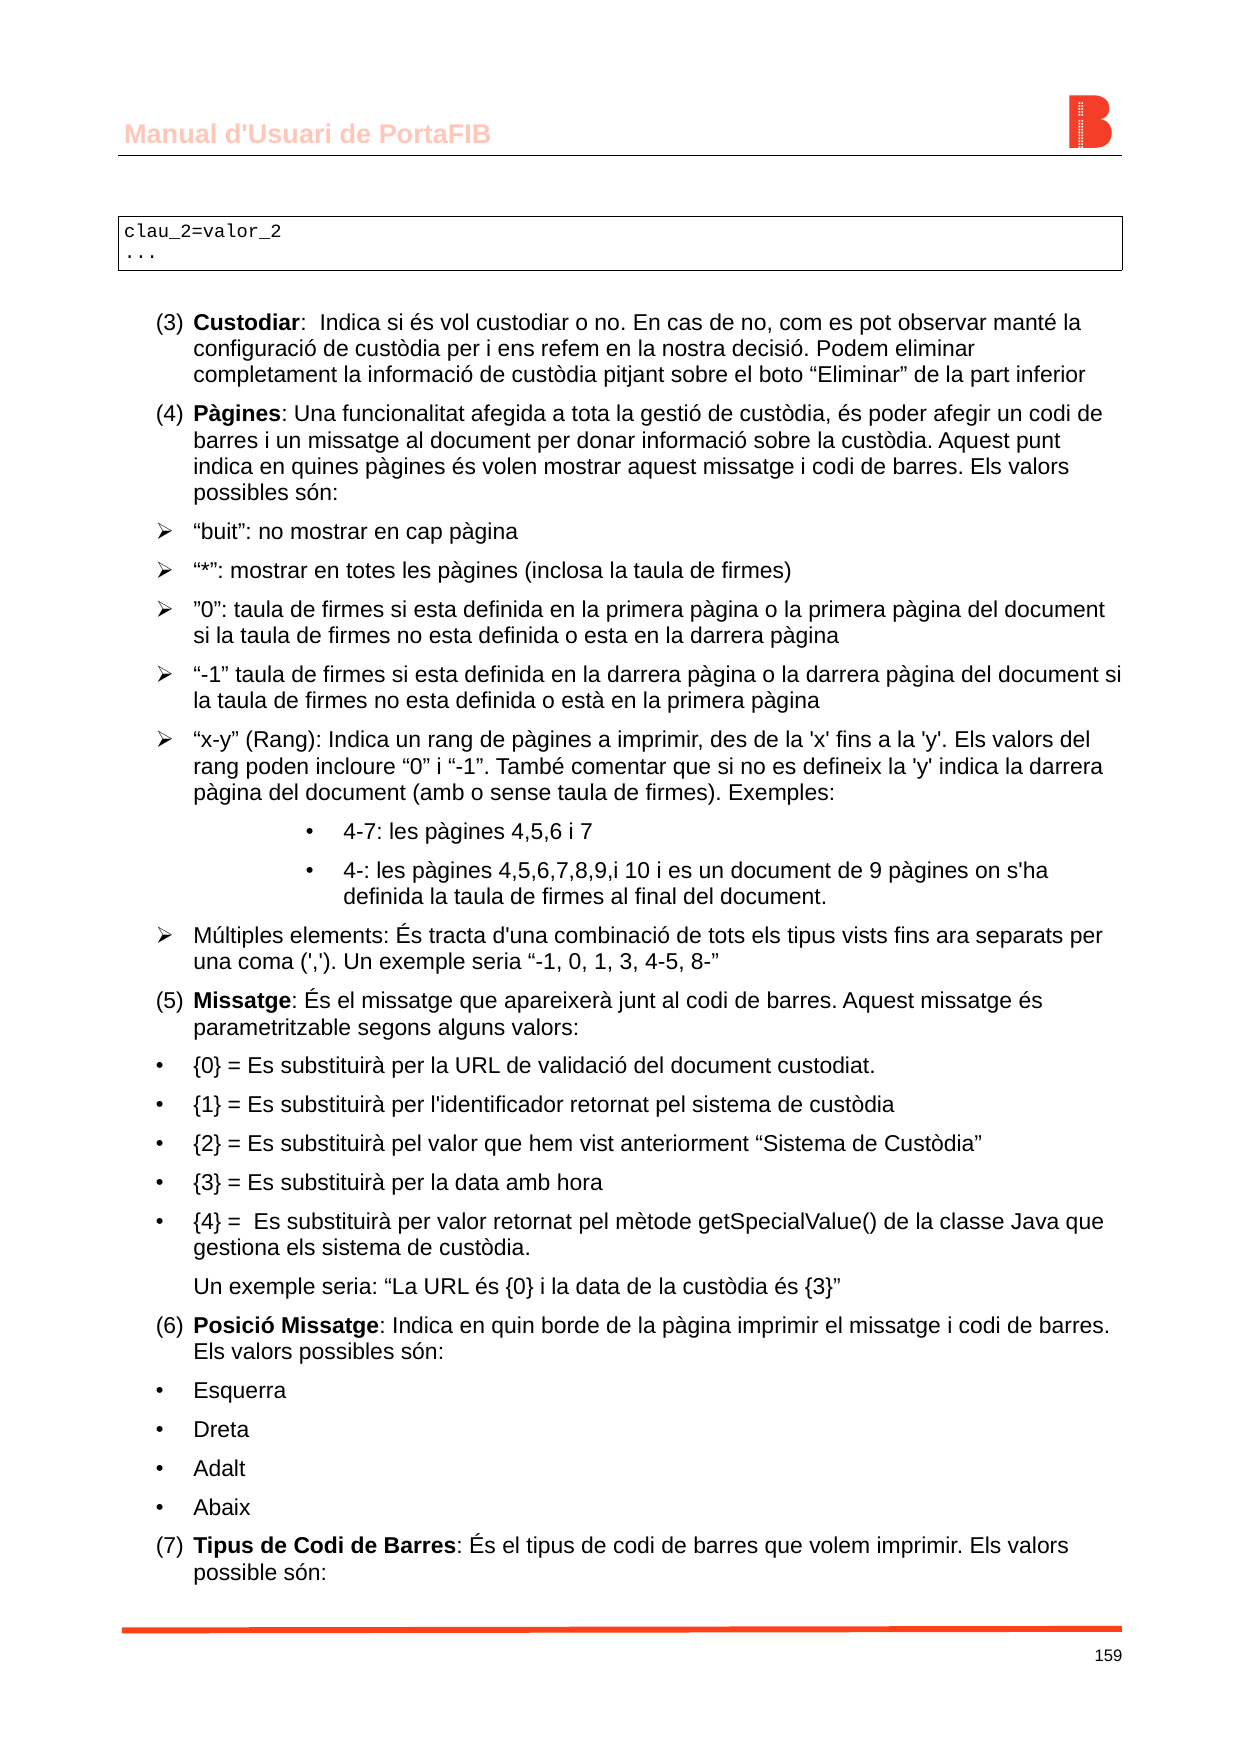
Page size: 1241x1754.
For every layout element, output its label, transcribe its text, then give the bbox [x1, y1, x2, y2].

list Dreta [156, 1416, 1122, 1442]
list Pàgines: Una funcionalitat afegida a tota la gestió de custòdia, és poder afegir un codi de barres i un missatge al document per donar informació sobre la custòdia. Aquest punt indica en quines pàgines és volen mostrar aquest missatge i codi de barres. Els valors possibles són: [156, 400, 1122, 506]
list ”0”: taula de firmes si esta definida en la primera pàgina o la primera pàgina del document si la taula de firmes no esta definida o esta en la darrera pàgina [156, 596, 1122, 649]
list Esquerra [156, 1377, 1122, 1403]
list {4} = Es substituirà per valor retornat pel mètode getSpecialValue() de la classe Java que gestiona els sistema de custòdia. [156, 1208, 1122, 1261]
list Un exemple seria: “La URL és {0} i la data de la custòdia és {3}” [156, 1273, 1122, 1299]
list Adalt [156, 1455, 1122, 1481]
list Missatge: És el missatge que apareixerà junt al codi de barres. Aquest missatge és parametritzable segons alguns valors: [156, 987, 1122, 1040]
list Múltiples elements: És tracta d'una combinació de tots els tipus vists fins ara separats per una coma (','). Un exemple seria “-1, 0, 1, 3, 4-5, 8-” [156, 922, 1122, 975]
list {0} = Es substituirà per la URL de validació del document custodiat. [156, 1052, 1122, 1079]
list “*”: mostrar en totes les pàgines (inclosa la taula de firmes) [156, 557, 1122, 583]
list “buit”: no mostrar en cap pàgina [156, 518, 1122, 544]
list 4-: les pàgines 4,5,6,7,8,9,i 10 i es un document de 9 pàgines on s'ha definida la taula de firmes al final del document. [306, 857, 1122, 909]
picture [1063, 94, 1117, 150]
list Posició Missatge: Indica en quin borde de la pàgina imprimir el missatge i codi de barres. Els valors possibles són: [156, 1312, 1122, 1364]
list {1} = Es substituirà per l'identificador retornat pel sistema de custòdia [156, 1091, 1122, 1118]
list Custodiar: Indica si és vol custodiar o no. En cas de no, com es pot observar manté la configuració de custòdia per i ens refem en la nostra decisió. Podem eliminar completament la informació de custòdia pitjant sobre el boto “Eliminar” de la part inferior [156, 309, 1122, 388]
list “x-y” (Rang): Indica un rang de pàgines a imprimir, des de la 'x' fins a la 'y'. Els valors del rang poden incloure “0” i “-1”. També comentar que si no es defineix la 'y' indica la darrera pàgina del document (amb o sense taula de firmes). Exemples: [156, 726, 1122, 805]
list “-1” taula de firmes si esta definida en la darrera pàgina o la darrera pàgina del document si la taula de firmes no esta definida o està en la primera pàgina [156, 661, 1122, 714]
list Abaix [156, 1494, 1122, 1520]
list {2} = Es substituirà pel valor que hem vist anteriorment “Sistema de Custòdia” [156, 1130, 1122, 1156]
list Tipus de Codi de Barres: És el tipus de codi de barres que volem imprimir. Els valors possible són: [156, 1532, 1122, 1585]
list 4-7: les pàgines 4,5,6 i 7 [306, 818, 1122, 844]
list {3} = Es substituirà per la data amb hora [156, 1169, 1122, 1195]
table_header clau_2=valor_2 ... [119, 217, 1122, 270]
